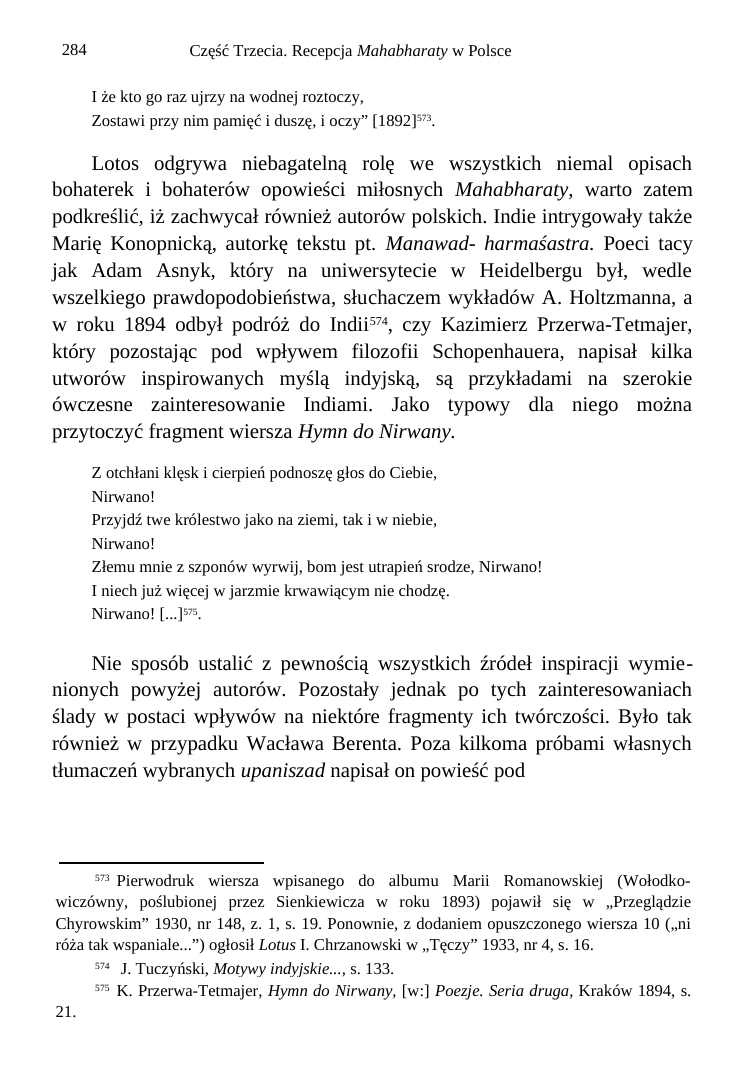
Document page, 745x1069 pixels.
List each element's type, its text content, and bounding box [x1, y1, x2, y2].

text 284 [56, 39, 92, 58]
text Złemu mnie z szponów wyrwij, bom jest utrapień srodze, Nirwano! [91, 557, 693, 576]
text Lotos odgrywa niebagatelną rolę we wszystkich niemal opisach bohaterek i bohaterów opowieści miłosnych Mahabharaty, warto zatem podkreślić, iż zachwycał również autorów polskich. Indie intrygowały także Marię Konopnicką, autorkę tekstu pt. Manawad- harmaśastra. Poeci tacy jak Adam Asnyk, który na uniwersytecie w Heidelbergu był, wedle wszelkiego prawdopodobieństwa, słu­chaczem wykładów A. Holtzmanna, a w roku 1894 odbył podróż do Indii574, czy Kazimierz Przerwa-Tetmajer, który pozostając pod wpływem filozofii Schopenhauera, napisał kilka utworów inspi­rowanych myślą indyjską, są przykładami na szerokie ówczesne zainteresowanie Indiami. Jako typowy dla niego można przytoczyć fragment wiersza Hymn do Nirwany. [52, 151, 693, 443]
text I że kto go raz ujrzy na wodnej roztoczy, [52, 87, 693, 106]
text Nie sposób ustalić z pewnością wszystkich źródeł inspiracji wymie­nionych powyżej autorów. Pozostały jednak po tych zainteresowaniach ślady w postaci wpływów na niektóre fragmenty ich twórczości. Było tak również w przypadku Wacława Berenta. Poza kilkoma próbami własnych tłumaczeń wybranych upaniszad napisał on powieść pod [52, 651, 693, 782]
text Nirwano! [91, 533, 693, 553]
text Przyjdź twe królestwo jako na ziemi, tak i w niebie, [52, 510, 693, 529]
text Z otchłani klęsk i cierpień podnoszę głos do Ciebie, [52, 463, 693, 482]
text 574 J. Tuczyński, Motywy indyjskie..., s. 133. [55, 959, 691, 977]
text Zostawi przy nim pamięć i duszę, i oczy” [1892]573. [52, 110, 693, 129]
text Nirwano! [...]575. [52, 604, 693, 623]
text I niech już więcej w jarzmie krwawiącym nie chodzę. [52, 581, 693, 600]
text Część Trzecia. Recepcja Mahabharaty w Polsce [189, 41, 565, 60]
text 575 K. Przerwa-Tetmajer, Hymn do Nirwany, [w:] Poezje. Seria druga, Kra­ków 1894, s. 21. [55, 980, 691, 1021]
text 573 Pierwodruk wiersza wpisanego do albumu Marii Romanowskiej (Wołodko- wiczówny, poślubionej przez Sienkiewicza w roku 1893) pojawił się w „Przeglądzie Chyrowskim” 1930, nr 148, z. 1, s. 19. Ponownie, z dodaniem opuszczonego wiersza 10 („ni róża tak wspaniale...”) ogłosił Lotus I. Chrzanowski w „Tęczy” 1933, nr 4, s. 16. [55, 871, 691, 954]
text Nirwano! [52, 486, 693, 506]
